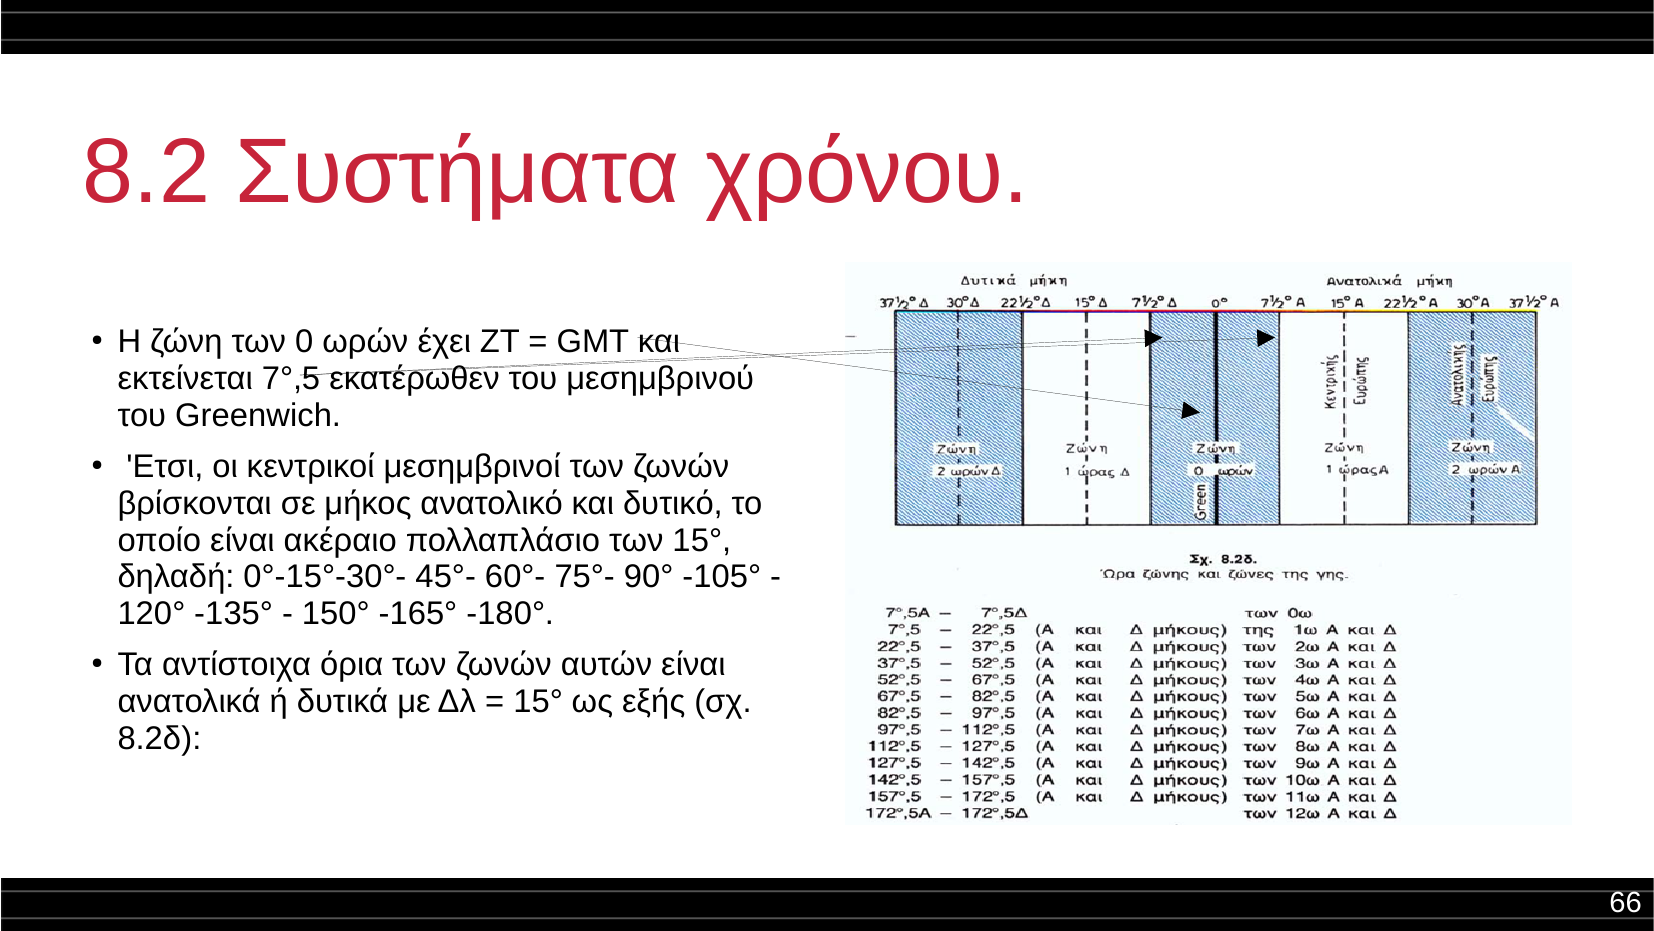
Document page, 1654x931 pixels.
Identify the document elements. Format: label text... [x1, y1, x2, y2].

title 8.2 Συστήματα χρόνου. [82, 92, 1571, 249]
picture [1, 878, 1654, 931]
picture [845, 262, 1572, 826]
picture [1, 0, 1654, 54]
picture [845, 339, 1144, 353]
list Η ζώνη των 0 ωρών έχει ΖΤ = GMT και εκτείνεται 7°,5 εκατέρωθεν του μεσημβρινού του Greenwich. 'Ετσι, οι κεντρικοί μεσημβρινοί των ζωνών βρίσκονται σε μήκος ανατολικό και δυτικό, το οποίο είναι ακέραιο πολλαπλάσιο των 15°, δηλαδή: 0°-15°-30°- 45°- 60°- 75°- 90° -105° -120° -135° - 150° -165° -180°. Τα αντίστοιχα όρια των ζωνών αυτών είναι ανατολικά ή δυτικά με Δλ = 15° ως εξής (σχ. 8.2δ): [82, 271, 809, 758]
